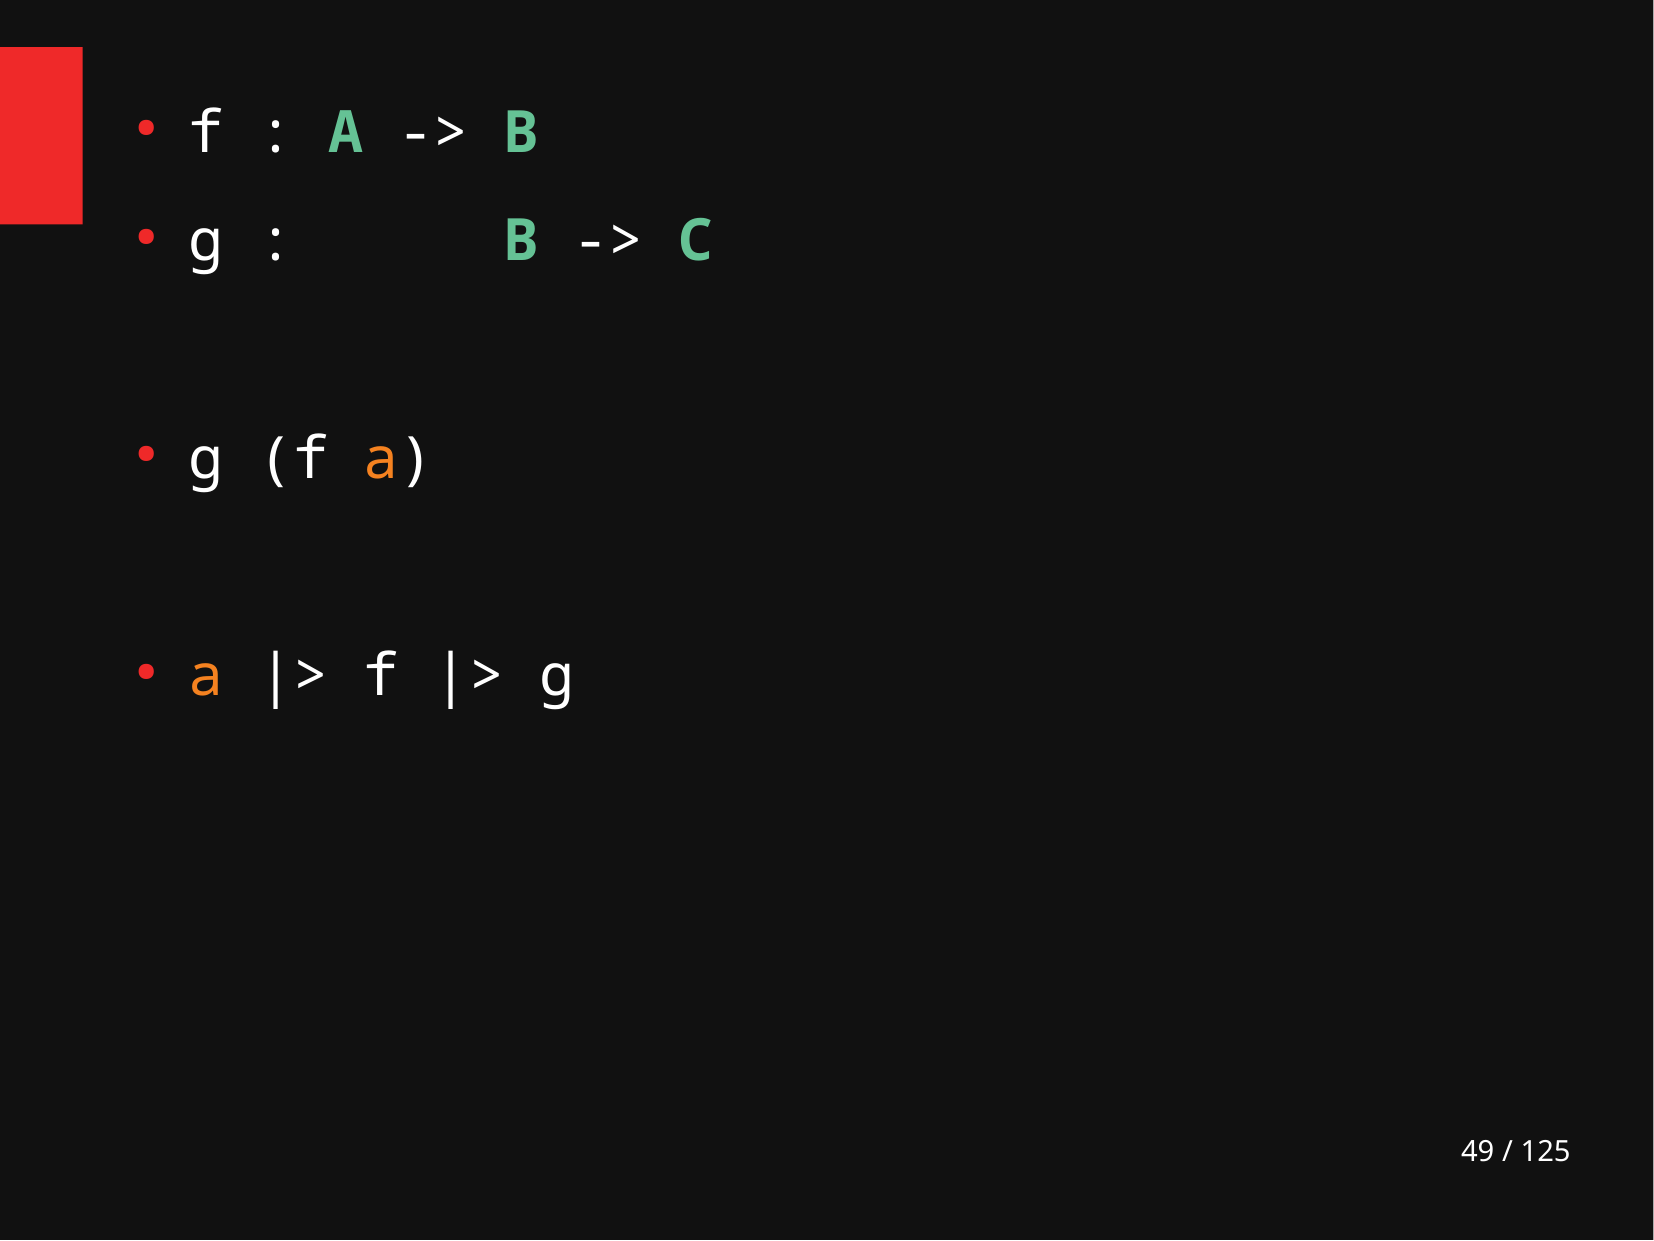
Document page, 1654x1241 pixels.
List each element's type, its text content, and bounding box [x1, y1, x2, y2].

list f : A -> B g : B -> C g (f a) a |> f |> g [118, 90, 1536, 1074]
